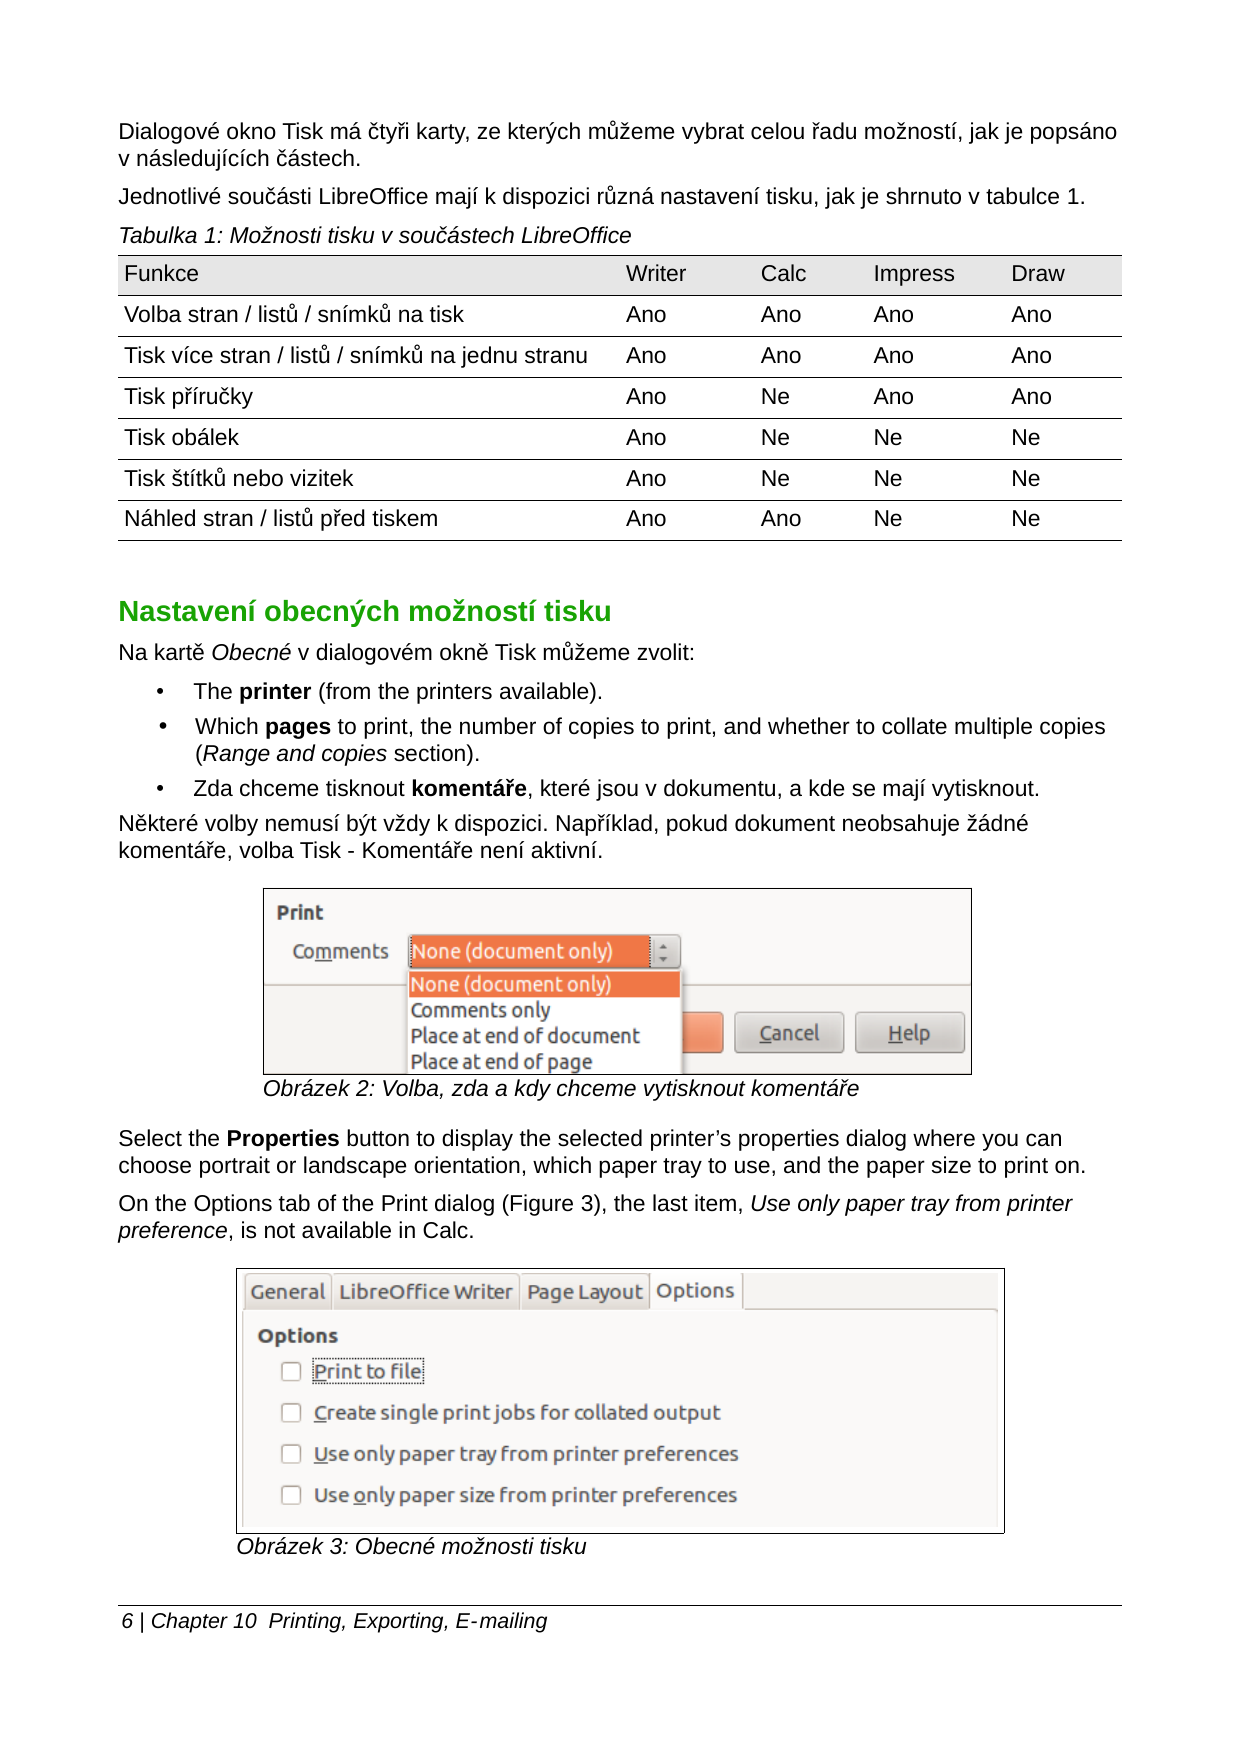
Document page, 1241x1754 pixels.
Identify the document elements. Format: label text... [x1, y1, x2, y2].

table_cell Ne [1006, 501, 1122, 540]
list Na kartě Obecné v dialogovém okně Tisk můžeme zvolit: [118, 639, 1122, 665]
text Select the Properties button to display the selected printer’s properties dialog where you can choose portrait or landscape orientation, which paper tray to use, and the paper size to print on. [118, 1125, 1122, 1178]
text On the Options tab of the Print dialog (Figure 3), the last item, Use only paper tray from printer preference, is not available in Calc. [118, 1190, 1122, 1243]
text Tabulka 1 : Možnosti tisku v součástech LibreOffice [118, 222, 1122, 248]
table_header Calc [755, 256, 868, 295]
table_cell Ne [1006, 419, 1122, 459]
text Dialogové okno Tisk má čtyři karty, ze kterých můžeme vybrat celou řadu možností, jak je popsáno v následujících částech. [118, 118, 1122, 171]
list Which pages to print, the number of copies to print, and whether to collate multiple copies (Range and copies section). [156, 713, 1122, 766]
table_cell Ano [1006, 378, 1122, 418]
table_cell Ano [868, 296, 1006, 336]
table_cell Tisk příručky [118, 378, 620, 418]
text Obrázek 2 : Volba, zda a kdy chceme vytisknout komentáře [263, 1074, 978, 1101]
table_cell Ano [755, 296, 868, 336]
table_cell Ano [868, 378, 1006, 418]
text Jednotlivé součásti LibreOffice mají k dispozici různá nastavení tisku, jak je shrnuto v tabulce 1. [118, 183, 1122, 210]
table_cell Ne [755, 378, 868, 418]
table_cell Ano [620, 419, 755, 459]
picture [242, 1273, 998, 1527]
table_cell Tisk více stran / listů / snímků na jednu stranu [118, 337, 620, 377]
text Obrázek 3 : Obecné možnosti tisku [236, 1534, 1004, 1559]
table_cell Ne [868, 501, 1006, 540]
subtitle Nastavení obecných možností tisku [118, 593, 1122, 627]
table_header Writer [620, 256, 755, 295]
table_cell Volba stran / listů / snímků na tisk [118, 296, 620, 336]
table_cell Ano [620, 378, 755, 418]
table_cell Ne [755, 419, 868, 459]
table_header Funkce [118, 256, 620, 295]
table_cell Tisk obálek [118, 419, 620, 459]
table_cell Ano [755, 501, 868, 540]
picture [264, 889, 971, 1074]
list The printer (from the printers available). [156, 678, 1122, 704]
table_cell Ano [868, 337, 1006, 377]
table_cell Ne [755, 460, 868, 499]
table_cell Ano [755, 337, 868, 377]
table_cell Ano [620, 460, 755, 499]
table_cell Ne [868, 460, 1006, 499]
table_cell Tisk štítků nebo vizitek [118, 460, 620, 499]
table_cell Ne [868, 419, 1006, 459]
table_cell Náhled stran / listů před tiskem [118, 501, 620, 540]
table_cell Ano [620, 337, 755, 377]
table_cell Ano [1006, 337, 1122, 377]
table_cell Ano [620, 296, 755, 336]
table_header Impress [868, 256, 1006, 295]
text Některé volby nemusí být vždy k dispozici. Například, pokud dokument neobsahuje žádné komentáře, volba Tisk - Komentáře není aktivní. [118, 810, 1122, 863]
table_cell Ne [1006, 460, 1122, 499]
table_cell Ano [1006, 296, 1122, 336]
table_header Draw [1006, 256, 1122, 295]
list Zda chceme tisknout komentáře, které jsou v dokumentu, a kde se mají vytisknout. [156, 775, 1122, 801]
table_cell Ano [620, 501, 755, 540]
